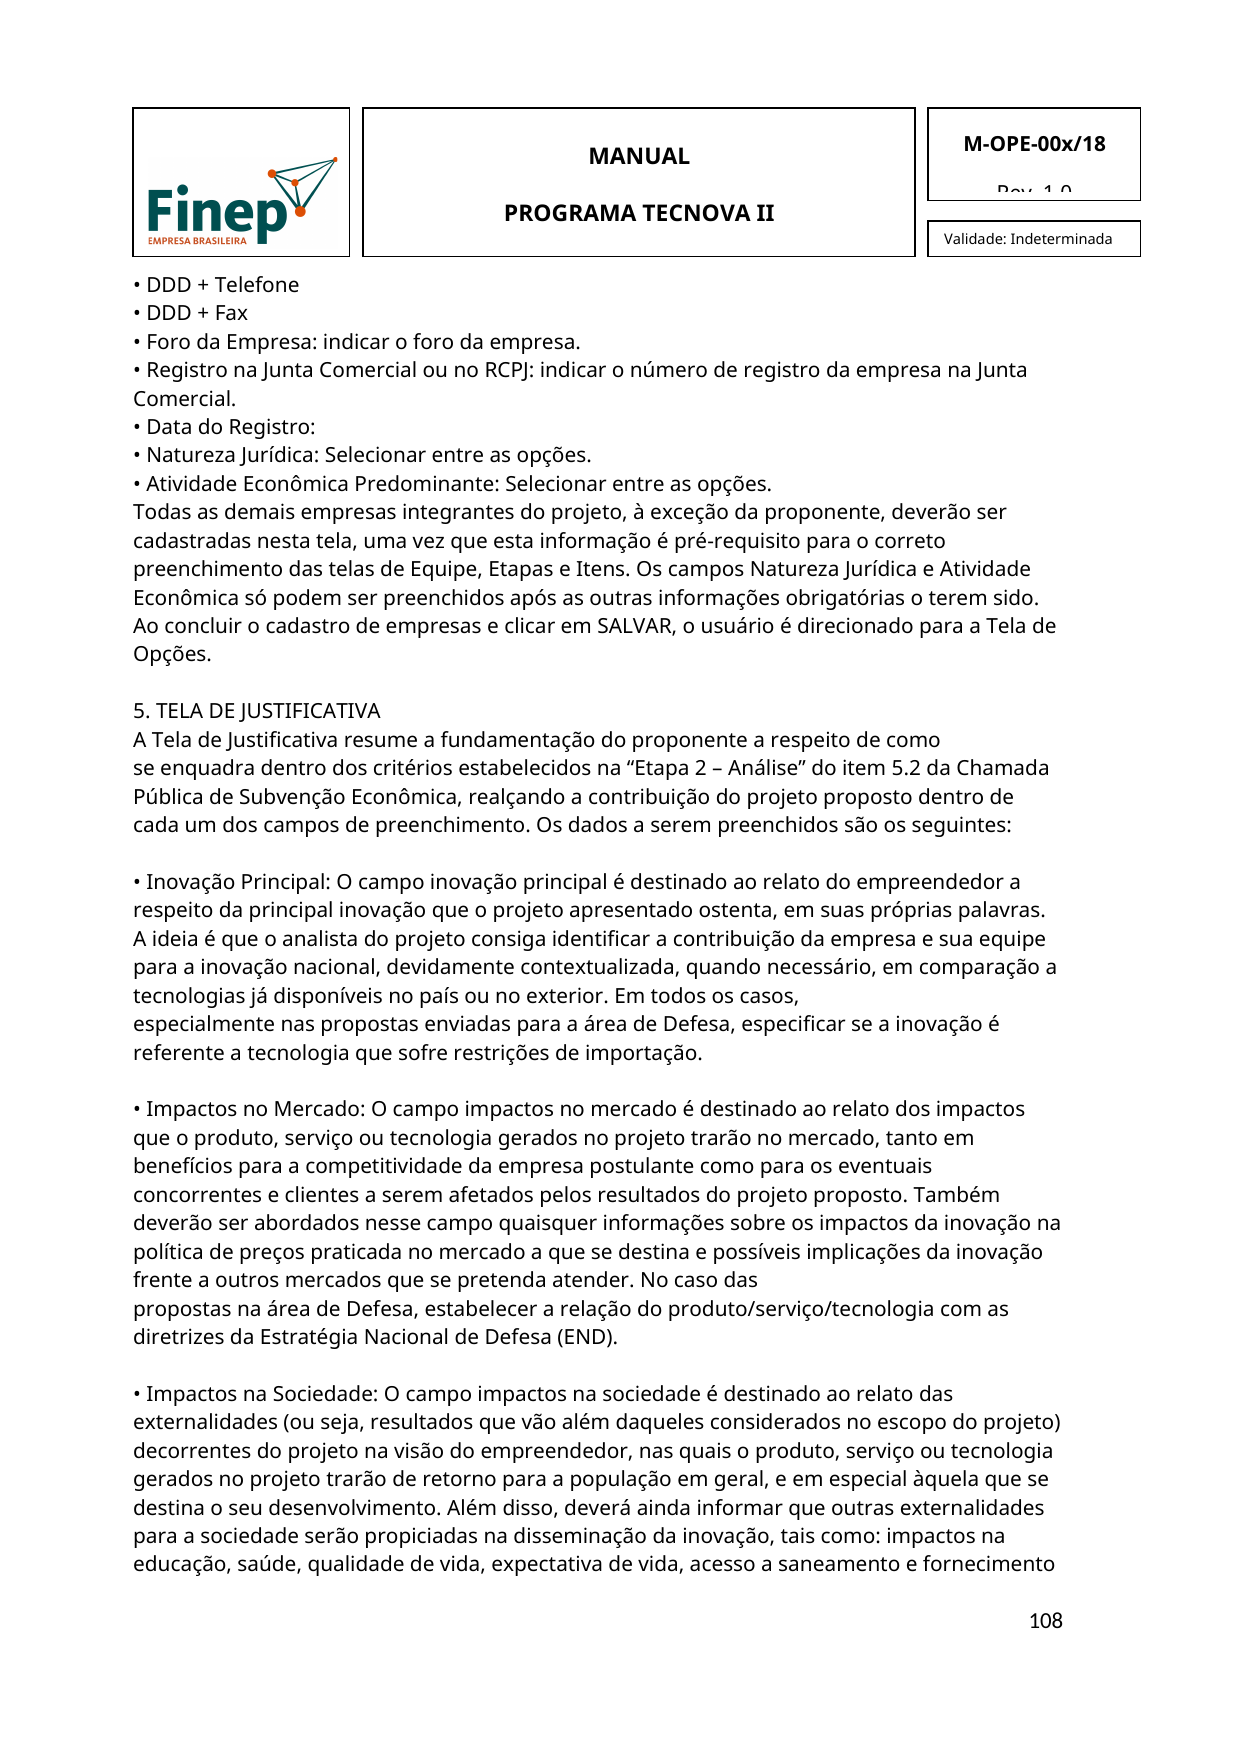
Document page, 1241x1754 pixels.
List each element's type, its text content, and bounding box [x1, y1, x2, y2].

text • Impactos na Sociedade: O campo impactos na sociedade é destinado ao relato das externalidades (ou seja, resultados que vão além daqueles considerados no escopo do projeto) decorrentes do projeto na visão do empreendedor, nas quais o produto, serviço ou tecnologia gerados no projeto trarão de retorno para a população em geral, e em especial àquela que se destina o seu desenvolvimento. Além disso, deverá ainda informar que outras externalidades para a sociedade serão propiciadas na disseminação da inovação, tais como: impactos na educação, saúde, qualidade de vida, expectativa de vida, acesso a saneamento e fornecimento [133, 1379, 1063, 1578]
text • Data do Registro: [133, 412, 1063, 441]
text • Inovação Principal: O campo inovação principal é destinado ao relato do empreendedor a respeito da principal inovação que o projeto apresentado ostenta, em suas próprias palavras. A ideia é que o analista do projeto consiga identificar a contribuição da empresa e sua equipe para a inovação nacional, devidamente contextualizada, quando necessário, em comparação a tecnologias já disponíveis no país ou no exterior. Em todos os casos, [133, 867, 1063, 1009]
text • Foro da Empresa: indicar o foro da empresa. [133, 327, 1063, 355]
text Todas as demais empresas integrantes do projeto, à exceção da proponente, deverão ser cadastradas nesta tela, uma vez que esta informação é pré-requisito para o correto preenchimento das telas de Equipe, Etapas e Itens. Os campos Natureza Jurídica e Atividade Econômica só podem ser preenchidos após as outras informações obrigatórias o terem sido. Ao concluir o cadastro de empresas e clicar em SALVAR, o usuário é direcionado para a Tela de Opções. [133, 497, 1063, 668]
text • Impactos no Mercado: O campo impactos no mercado é destinado ao relato dos impactos que o produto, serviço ou tecnologia gerados no projeto trarão no mercado, tanto em benefícios para a competitividade da empresa postulante como para os eventuais concorrentes e clientes a serem afetados pelos resultados do projeto proposto. Também deverão ser abordados nesse campo quaisquer informações sobre os impactos da inovação na política de preços praticada no mercado a que se destina e possíveis implicações da inovação frente a outros mercados que se pretenda atender. No caso das [133, 1094, 1063, 1294]
text propostas na área de Defesa, estabelecer a relação do produto/serviço/tecnologia com as diretrizes da Estratégia Nacional de Defesa (END). [133, 1294, 1063, 1351]
text • DDD + Fax [133, 298, 1063, 327]
text 5. TELA DE JUSTIFICATIVA [133, 696, 1063, 725]
text especialmente nas propostas enviadas para a área de Defesa, especificar se a inovação é referente a tecnologia que sofre restrições de importação. [133, 1009, 1063, 1066]
text se enquadra dentro dos critérios estabelecidos na “Etapa 2 – Análise” do item 5.2 da Chamada Pública de Subvenção Econômica, realçando a contribuição do projeto proposto dentro de cada um dos campos de preenchimento. Os dados a serem preenchidos são os seguintes: [133, 753, 1063, 839]
text A Tela de Justificativa resume a fundamentação do proponente a respeito de como [133, 725, 1063, 753]
text • DDD + Telefone [133, 270, 1063, 298]
text • Natureza Jurídica: Selecionar entre as opções. [133, 441, 1063, 469]
text • Registro na Junta Comercial ou no RCPJ: indicar o número de registro da empresa na Junta Comercial. [133, 355, 1063, 412]
text • Atividade Econômica Predominante: Selecionar entre as opções. [133, 469, 1063, 497]
